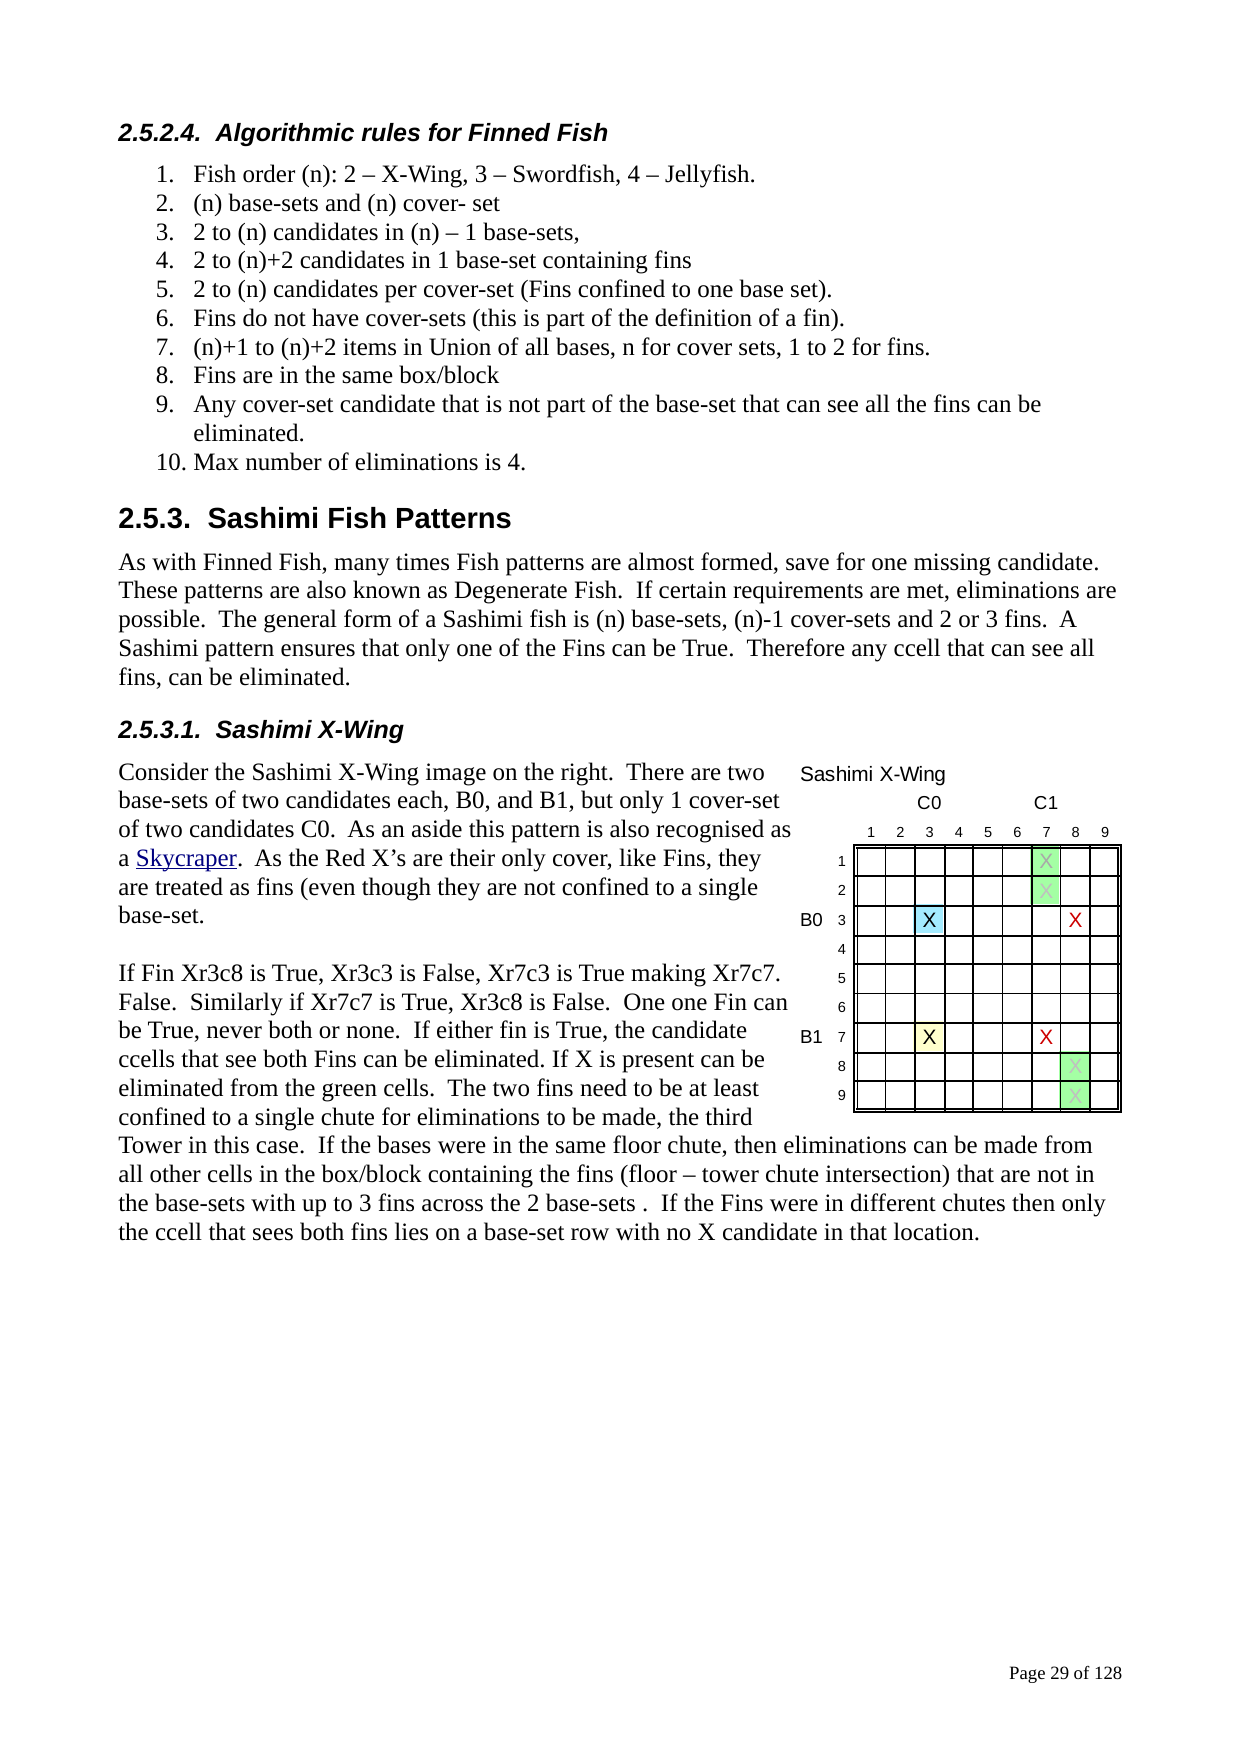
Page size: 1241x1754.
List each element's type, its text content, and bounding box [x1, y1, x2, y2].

list (n) base-sets and (n) cover- set [156, 188, 1122, 217]
list Max number of eliminations is 4. [156, 447, 1122, 476]
subtitle Sashimi X-Wing [118, 715, 1122, 744]
list Fins are in the same box/block [156, 361, 1122, 389]
text Consider the Sashimi X-Wing image on the right. There are two base-sets of two candidates each, B0, and B1, but only 1 cover-set of two candidates C0. As an aside this pattern is also recognised as a Skycraper. As the Red X’s are their only cover, like Fins, they are treated as fins (even though they are not confined to a single base-set. [118, 757, 1122, 929]
list 2 to (n) candidates per cover-set (Fins confined to one base set). [156, 274, 1122, 303]
list Fish order (n): 2 – X-Wing, 3 – Swordfish, 4 – Jellyfish. [156, 159, 1122, 188]
list Fins do not have cover-sets (this is part of the definition of a fin). [156, 303, 1122, 332]
text As with Finned Fish, many times Fish patterns are almost formed, save for one missing candidate. These patterns are also known as Degenerate Fish. If certain requirements are met, eliminations are possible. The general form of a Sashimi fish is (n) base-sets, (n)-1 cover-sets and 2 or 3 fins. A Sashimi pattern ensures that only one of the Fins can be True. Therefore any ccell that can see all fins, can be eliminated. [118, 547, 1122, 690]
list 2 to (n)+2 candidates in 1 base-set containing fins [156, 246, 1122, 274]
subtitle Sashimi Fish Patterns [118, 501, 1122, 534]
list Any cover-set candidate that is not part of the base-set that can see all the fins can be eliminated. [156, 389, 1122, 447]
text If Fin Xr3c8 is True, Xr3c3 is False, Xr7c3 is True making Xr7c7. False. Similarly if Xr7c7 is True, Xr3c8 is False. One one Fin can be True, never both or none. If either fin is True, the candidate ccells that see both Fins can be eliminated. If X is present can be eliminated from the green cells. The two fins need to be at least confined to a single chute for eliminations to be made, the third Tower in this case. If the bases were in the same floor chute, then eliminations can be made from all other cells in the box/block containing the fins (floor – tower chute intersection) that are not in the base-sets with up to 3 fins across the 2 base-sets . If the Fins were in different chutes then only the ccell that sees both fins lies on a base-set row with no X candidate in that location. [118, 958, 1122, 1245]
list (n)+1 to (n)+2 items in Union of all bases, n for cover sets, 1 to 2 for fins. [156, 332, 1122, 361]
subtitle Algorithmic rules for Finned Fish [118, 118, 1122, 147]
list 2 to (n) candidates in (n) – 1 base-sets, [156, 217, 1122, 246]
